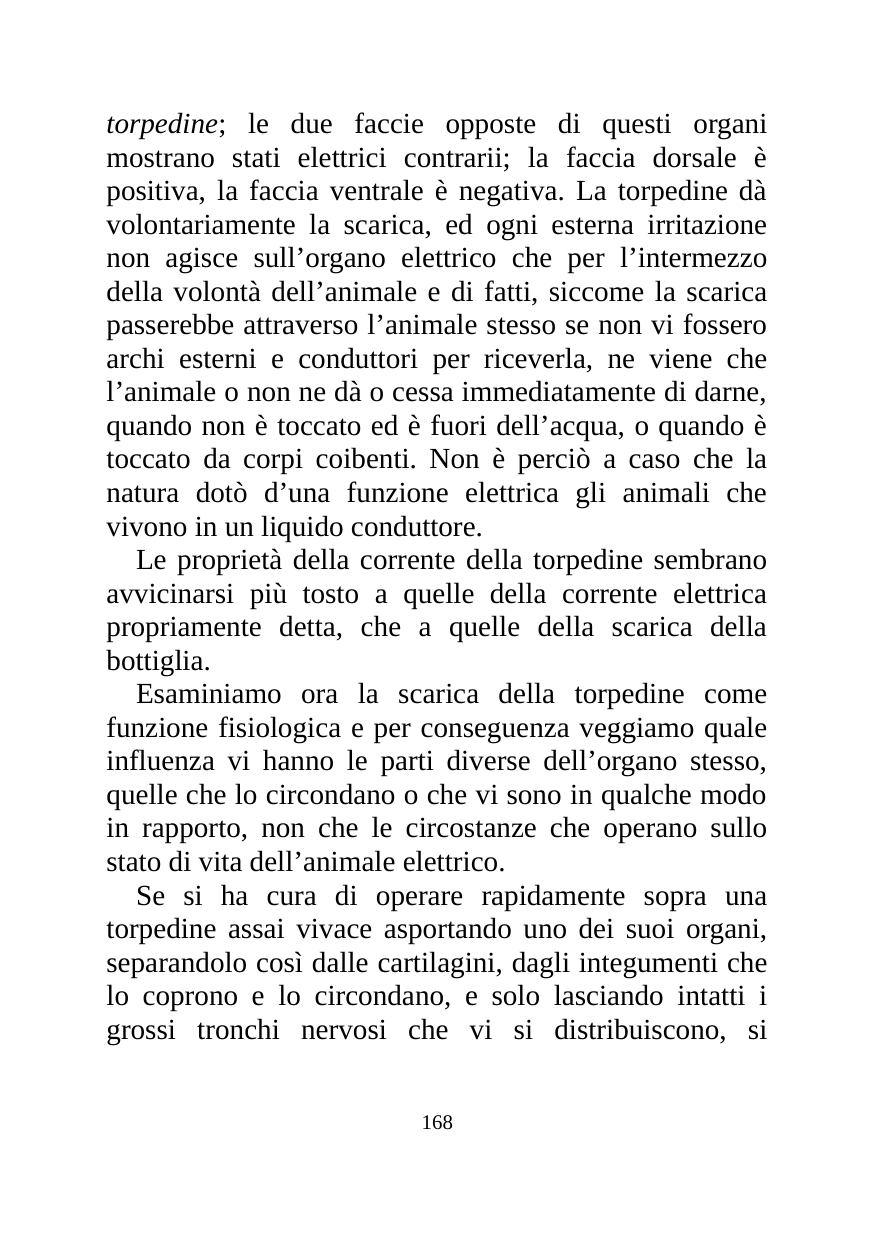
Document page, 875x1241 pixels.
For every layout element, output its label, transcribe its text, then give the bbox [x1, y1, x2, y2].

text Le proprietà della corrente della torpedine sembrano avvicinarsi più tosto a quelle della corrente elettrica propriamente detta, che a quelle della scarica della bottiglia. [106, 542, 768, 676]
text Esaminiamo ora la scarica della torpedine come funzione fisiologica e per conseguenza veggiamo quale influenza vi hanno le parti diverse dell’organo stesso, quelle che lo circondano o che vi sono in qualche modo in rapporto, non che le circostanze che operano sullo stato di vita dell’animale elettrico. [106, 676, 768, 878]
text torpedine; le due faccie opposte di questi organi mostrano stati elettrici contrarii; la faccia dorsale è positiva, la faccia ventrale è negativa. La torpedine dà volontariamente la scarica, ed ogni esterna irritazione non agisce sull’organo elettrico che per l’intermezzo della volontà dell’animale e di fatti, siccome la scarica passerebbe attraverso l’animale stesso se non vi fossero archi esterni e conduttori per riceverla, ne viene che l’animale o non ne dà o cessa immediatamente di darne, quando non è toccato ed è fuori dell’acqua, o quando è toccato da corpi coibenti. Non è perciò a caso che la natura dotò d’una funzione elettrica gli animali che vivono in un liquido conduttore. [106, 106, 768, 542]
text Se si ha cura di operare rapidamente sopra una torpedine assai vivace asportando uno dei suoi organi, separandolo così dalle cartilagini, dagli integumenti che lo coprono e lo circondano, e solo lasciando intatti i grossi tronchi nervosi che vi si distribuiscono, si [106, 878, 768, 1045]
